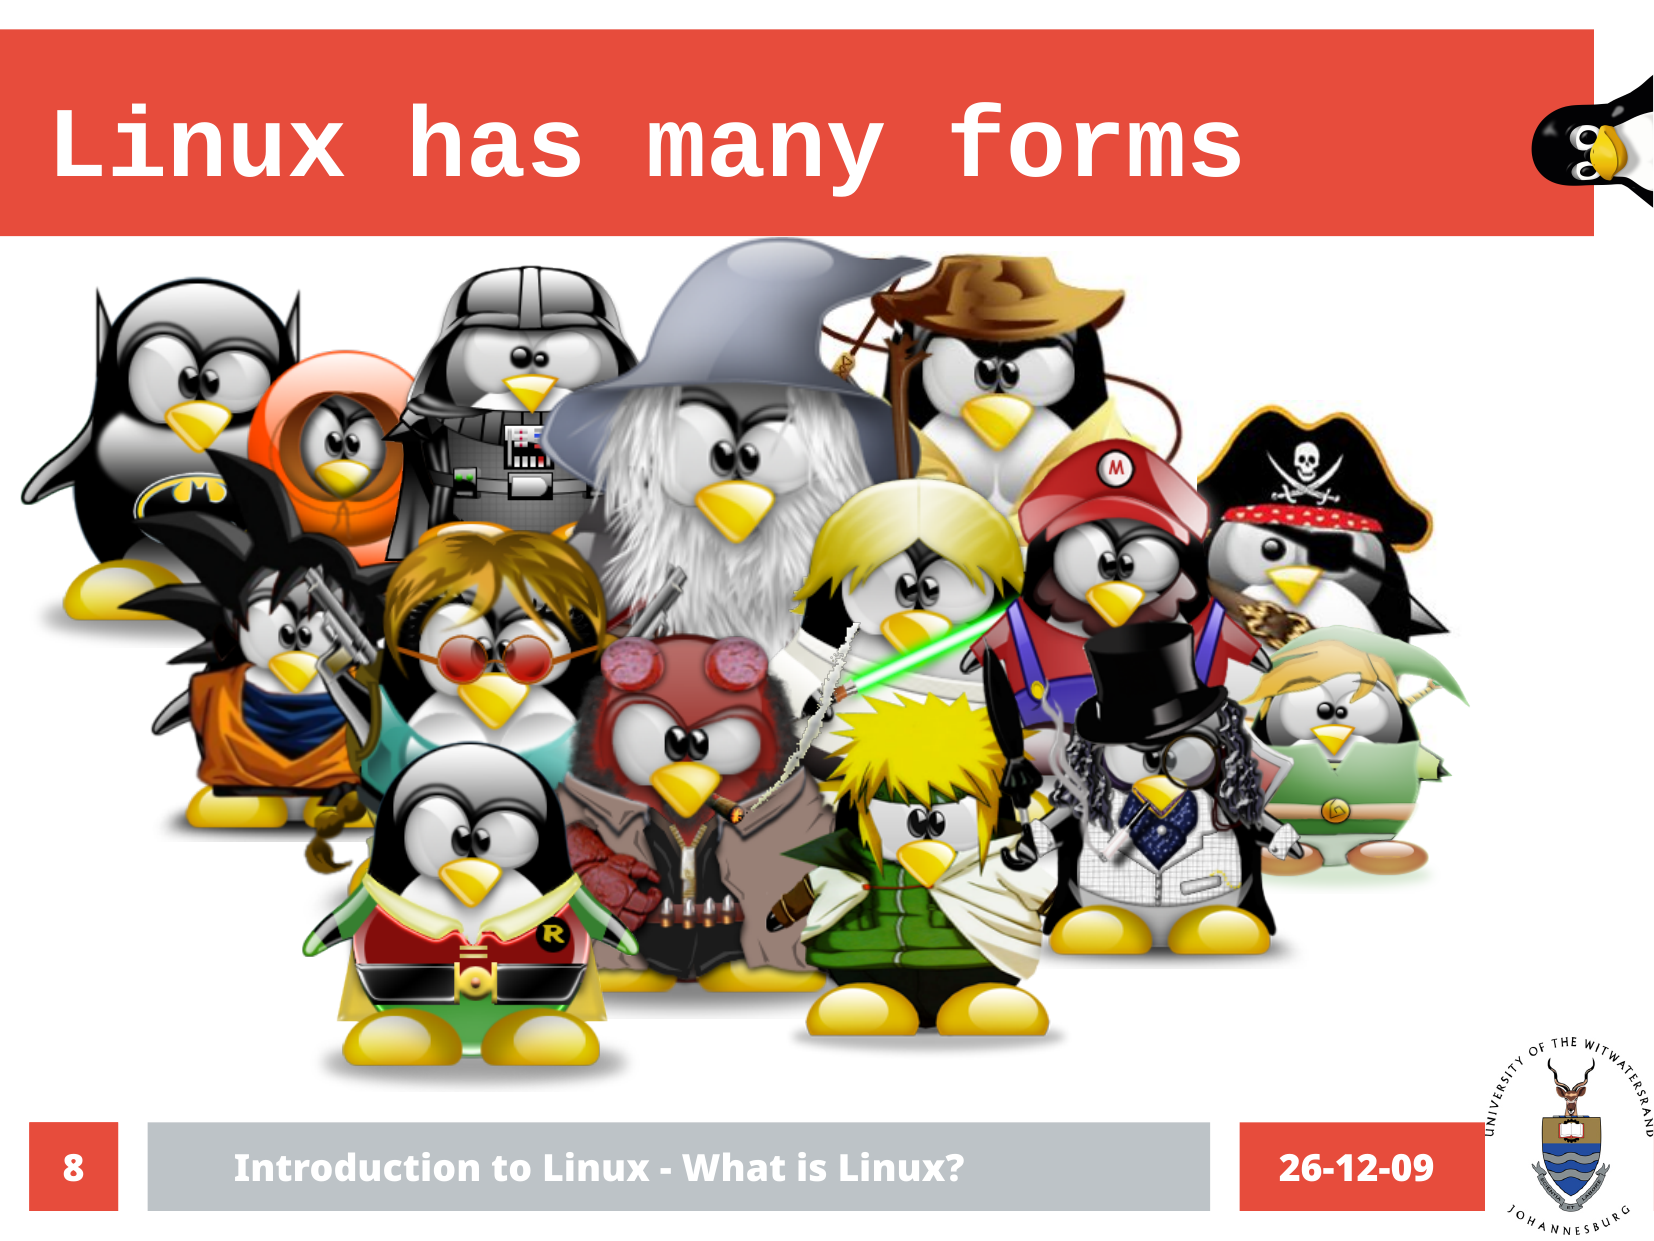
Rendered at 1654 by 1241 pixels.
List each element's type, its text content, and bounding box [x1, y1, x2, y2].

picture [1514, 23, 1654, 276]
title Linux has many forms [47, 59, 1583, 207]
picture [1485, 1037, 1654, 1235]
picture [12, 237, 1480, 1092]
